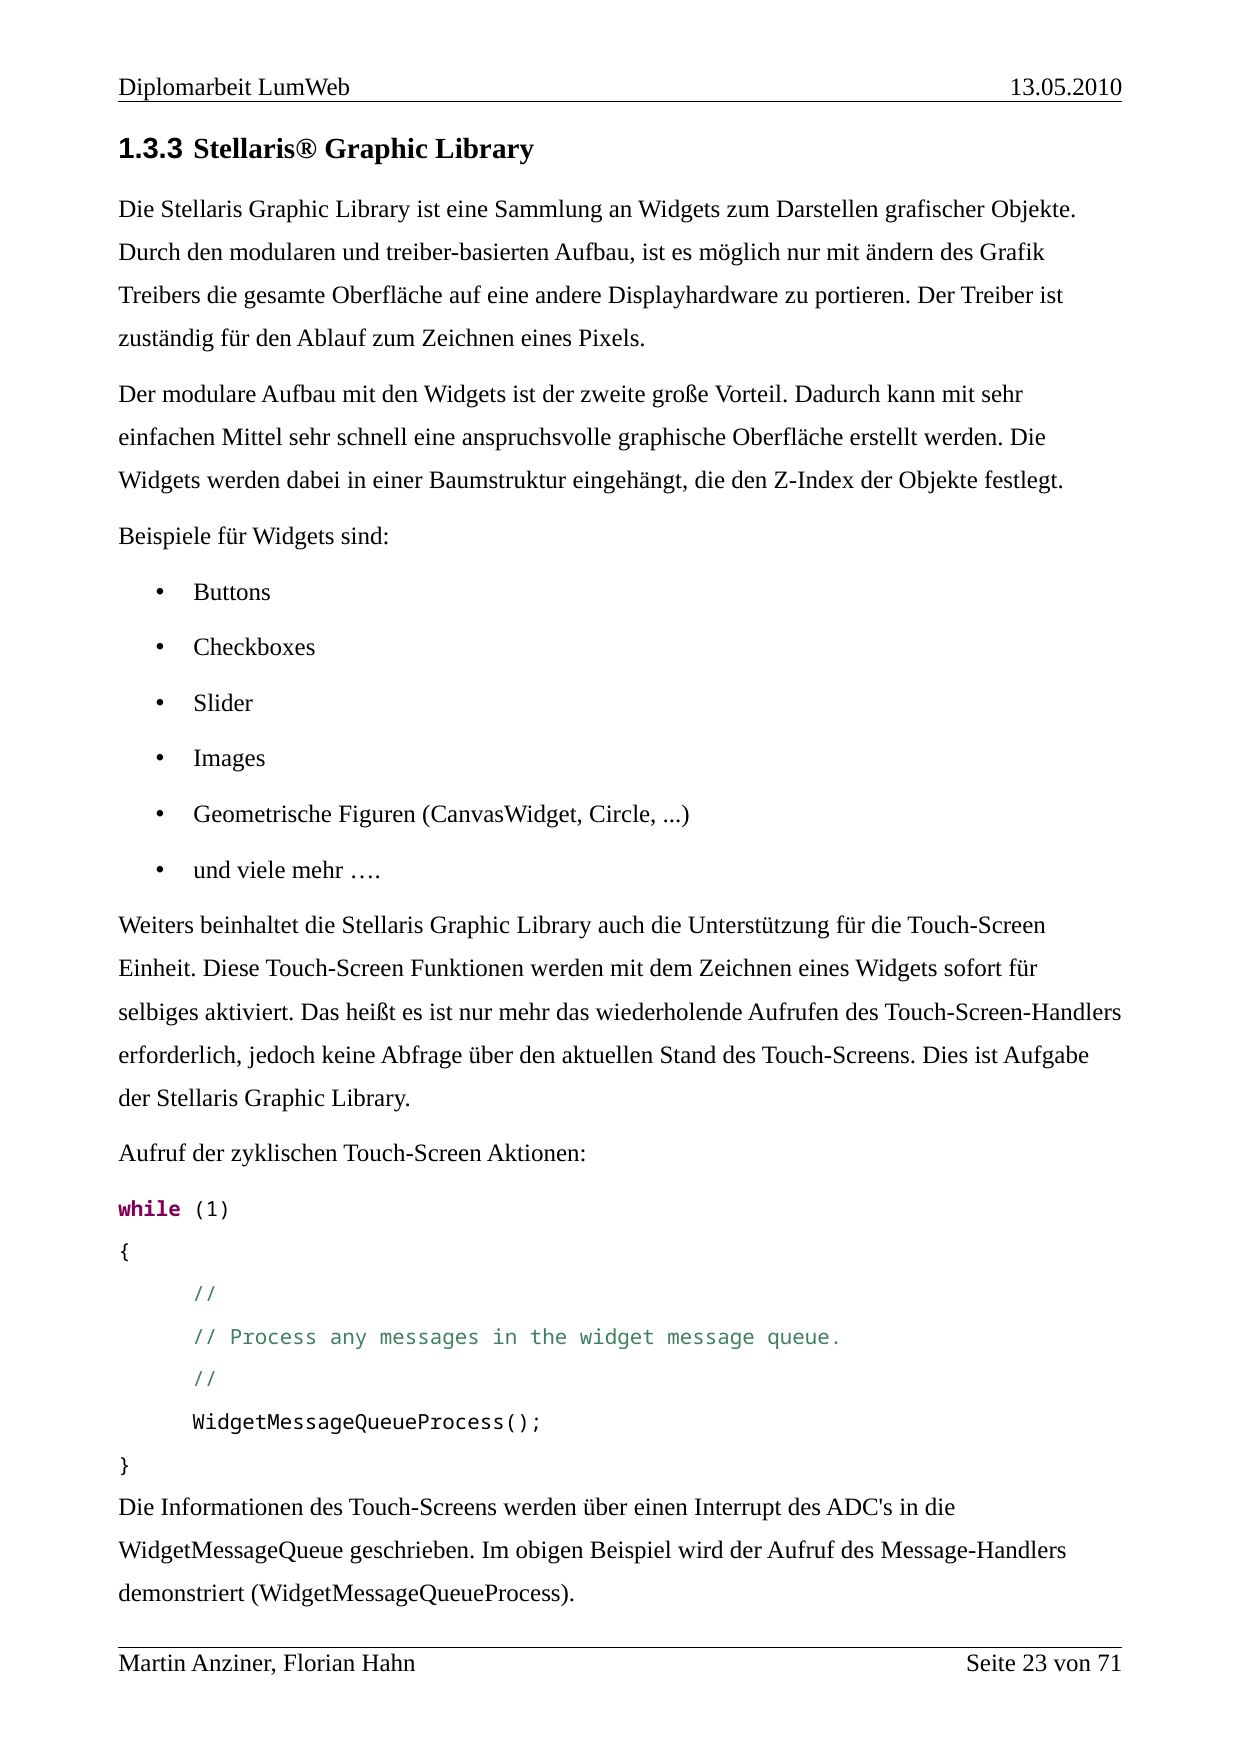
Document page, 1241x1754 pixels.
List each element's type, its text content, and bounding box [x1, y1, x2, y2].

text // [118, 1364, 1122, 1393]
text Der modulare Aufbau mit den Widgets ist der zweite große Vorteil. Dadurch kann mit sehr einfachen Mittel sehr schnell eine anspruchsvolle graphische Oberfläche erstellt werden. Die Widgets werden dabei in einer Baumstruktur eingehängt, die den Z-Index der Objekte festlegt. [118, 379, 1122, 494]
text Aufruf der zyklischen Touch-Screen Aktionen: [118, 1138, 1122, 1167]
text // Process any messages in the widget message queue. [118, 1322, 1122, 1350]
text while (1) [118, 1194, 1122, 1222]
text { [118, 1237, 1122, 1265]
text Die Informationen des Touch-Screens werden über einen Interrupt des ADC's in die WidgetMessageQueue geschrieben. Im obigen Beispiel wird der Aufruf des Message-Handlers demonstriert (WidgetMessageQueueProcess). [118, 1492, 1122, 1607]
text // [118, 1279, 1122, 1308]
text } [118, 1450, 1122, 1478]
list Buttons [156, 577, 1122, 605]
list Checkboxes [156, 632, 1122, 661]
list Slider [156, 688, 1122, 717]
text Die Stellaris Graphic Library ist eine Sammlung an Widgets zum Darstellen grafischer Objekte. Durch den modularen und treiber-basierten Aufbau, ist es möglich nur mit ändern des Grafik Treibers die gesamte Oberfläche auf eine andere Displayhardware zu portieren. Der Treiber ist zuständig für den Ablauf zum Zeichnen eines Pixels. [118, 194, 1122, 352]
text WidgetMessageQueueProcess(); [118, 1407, 1122, 1436]
list und viele mehr …. [156, 855, 1122, 883]
text Beispiele für Widgets sind: [118, 521, 1122, 550]
list Images [156, 743, 1122, 772]
subtitle Stellaris® Graphic Library [118, 131, 1122, 165]
text Weiters beinhaltet die Stellaris Graphic Library auch die Unterstützung für die Touch-Screen Einheit. Diese Touch-Screen Funktionen werden mit dem Zeichnen eines Widgets sofort für selbiges aktiviert. Das heißt es ist nur mehr das wiederholende Aufrufen des Touch-Screen-Handlers erforderlich, jedoch keine Abfrage über den aktuellen Stand des Touch-Screens. Dies ist Aufgabe der Stellaris Graphic Library. [118, 910, 1122, 1112]
list Geometrische Figuren (CanvasWidget, Circle, ...) [156, 799, 1122, 828]
